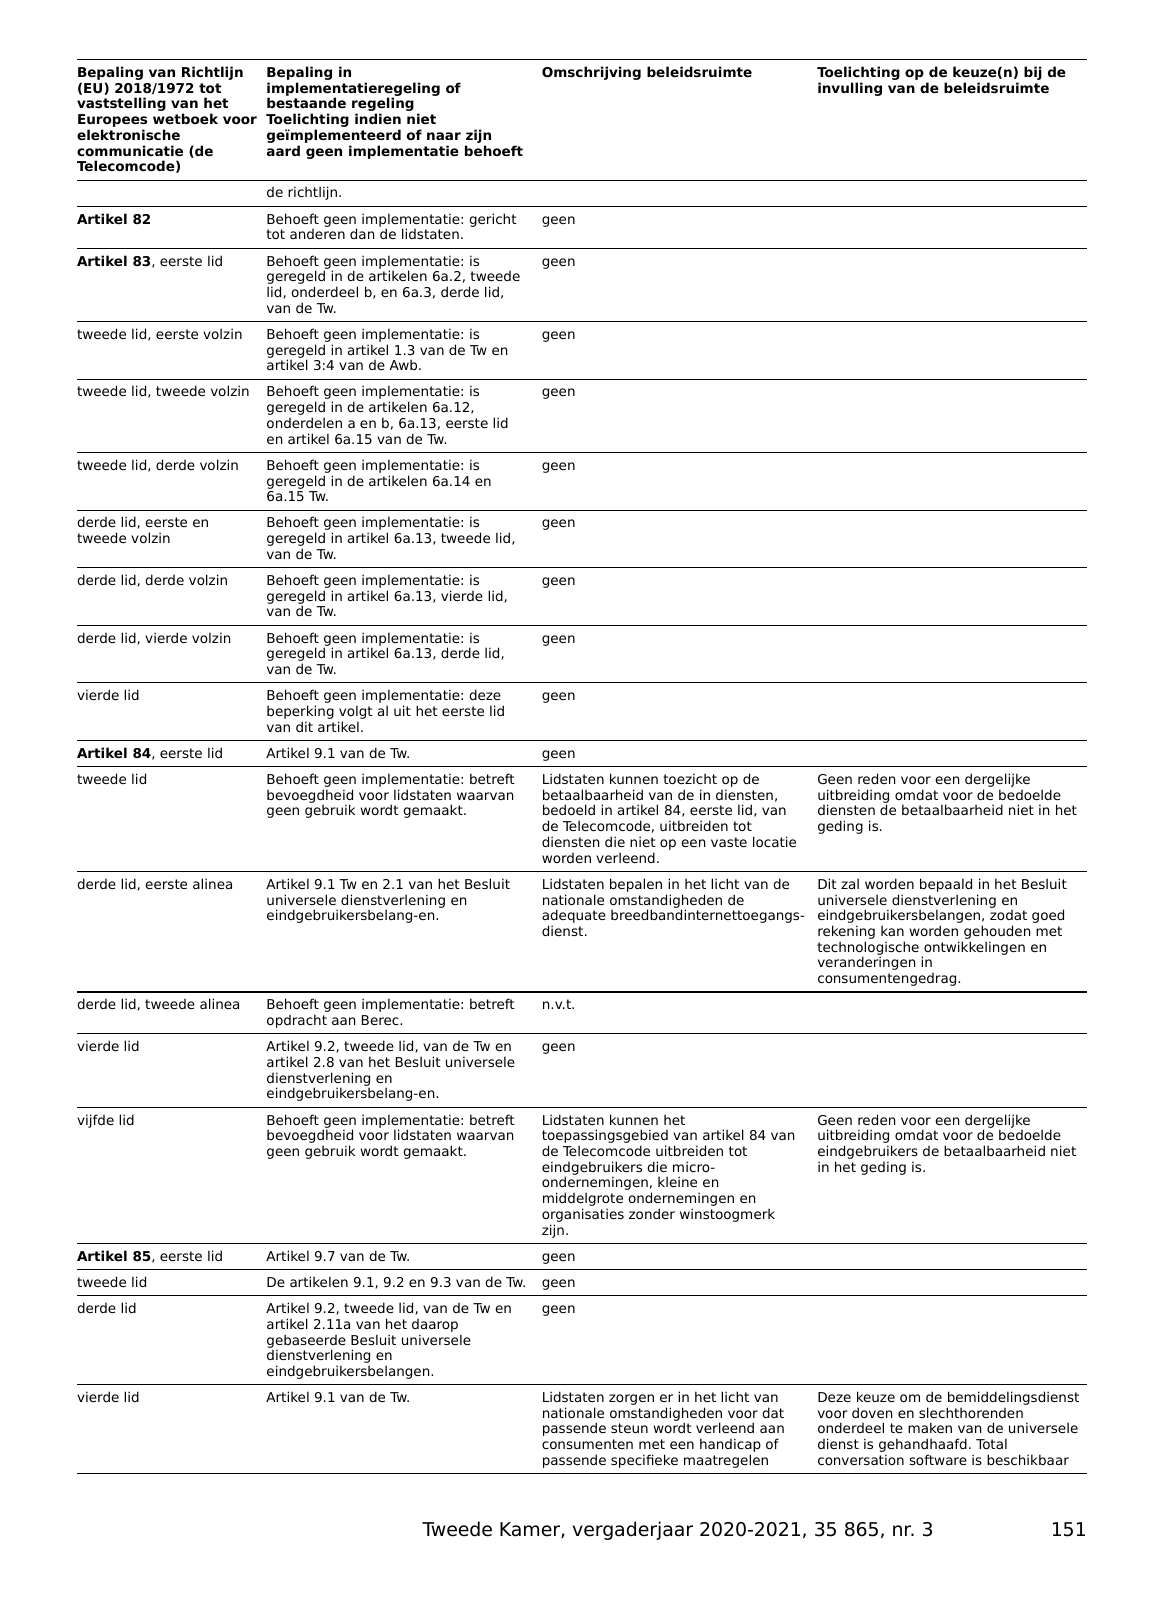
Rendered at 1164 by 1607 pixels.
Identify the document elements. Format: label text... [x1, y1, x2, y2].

table_cell geen [536, 626, 811, 682]
table_cell Geen reden voor een dergelijke uitbreiding omdat voor de bedoelde diensten de betaalbaarheid niet in het geding is. [811, 767, 1087, 871]
table_cell [811, 993, 1087, 1033]
table_header Bepaling van Richtlijn (EU) 2018/1972 tot vaststelling van het Europees wetboek voor elektronische communicatie (de Telecomcode) [77, 60, 260, 179]
table_cell geen [536, 741, 811, 766]
table_cell tweede lid [77, 767, 260, 871]
table_cell [811, 207, 1087, 248]
table_cell [811, 741, 1087, 766]
table_cell Artikel 9.2, tweede lid, van de Tw en artikel 2.8 van het Besluit universele dienstverlening en eindgebruikersbelang-en. [260, 1034, 536, 1107]
table_cell derde lid, vierde volzin [77, 626, 260, 682]
table_cell geen [536, 1034, 811, 1107]
table_cell Behoeft geen implementatie: is geregeld in de artikelen 6a.12, onderdelen a en b, 6a.13, eerste lid en artikel 6a.15 van de Tw. [260, 380, 536, 452]
table_cell Behoeft geen implementatie: is geregeld in artikel 6a.13, derde lid, van de Tw. [260, 626, 536, 682]
table_cell tweede lid [77, 1270, 260, 1295]
table_cell [811, 1270, 1087, 1295]
table_cell Behoeft geen implementatie: is geregeld in de artikelen 6a.2, tweede lid, onderdeel b, en 6a.3, derde lid, van de Tw. [260, 249, 536, 321]
table_cell [811, 626, 1087, 682]
table_cell Behoeft geen implementatie: is geregeld in artikel 6a.13, tweede lid, van de Tw. [260, 511, 536, 567]
table_cell vierde lid [77, 683, 260, 740]
table_cell derde lid [77, 1296, 260, 1384]
table_cell [536, 181, 811, 206]
table_cell Behoeft geen implementatie: betreft bevoegdheid voor lidstaten waarvan geen gebruik wordt gemaakt. [260, 1108, 536, 1243]
table_cell derde lid, tweede alinea [77, 993, 260, 1033]
table_cell [811, 1034, 1087, 1107]
table_cell Lidstaten kunnen het toepassingsgebied van artikel 84 van de Telecomcode uitbreiden tot eindgebruikers die micro-ondernemingen, kleine en middelgrote ondernemingen en organisaties zonder winstoogmerk zijn. [536, 1108, 811, 1243]
table_cell n.v.t. [536, 993, 811, 1033]
table_header Omschrijving beleidsruimte [536, 60, 811, 179]
table_cell tweede lid, tweede volzin [77, 380, 260, 452]
table_cell [811, 568, 1087, 625]
table_cell Behoeft geen implementatie: deze beperking volgt al uit het eerste lid van dit artikel. [260, 683, 536, 740]
table_cell Artikel 9.1 Tw en 2.1 van het Besluit universele dienstverlening en eindgebruikersbelang-en. [260, 872, 536, 991]
table_cell derde lid, derde volzin [77, 568, 260, 625]
table_cell tweede lid, derde volzin [77, 453, 260, 509]
table_cell [811, 683, 1087, 740]
table_cell De artikelen 9.1, 9.2 en 9.3 van de Tw. [260, 1270, 536, 1295]
table_cell Artikel 83, eerste lid [77, 249, 260, 321]
table_cell Deze keuze om de bemiddelingsdienst voor doven en slechthorenden onderdeel te maken van de universele dienst is gehandhaafd. Total conversation software is beschikbaar [811, 1385, 1087, 1473]
table_cell derde lid, eerste alinea [77, 872, 260, 991]
table_cell Behoeft geen implementatie: is geregeld in artikel 6a.13, vierde lid, van de Tw. [260, 568, 536, 625]
table_cell geen [536, 380, 811, 452]
table_cell vierde lid [77, 1034, 260, 1107]
table_cell de richtlijn. [260, 181, 536, 206]
table_cell Artikel 9.7 van de Tw. [260, 1244, 536, 1269]
table_cell geen [536, 511, 811, 567]
table_header Toelichting op de keuze(n) bij de invulling van de beleidsruimte [811, 60, 1087, 179]
table_cell Behoeft geen implementatie: is geregeld in artikel 1.3 van de Tw en artikel 3:4 van de Awb. [260, 322, 536, 378]
table_cell geen [536, 322, 811, 378]
table_cell Artikel 84, eerste lid [77, 741, 260, 766]
table_cell [811, 322, 1087, 378]
table_header Bepaling in implementatieregeling of bestaande regeling Toelichting indien niet geïmplementeerd of naar zijn aard geen implementatie behoeft [260, 60, 536, 179]
table_cell [811, 511, 1087, 567]
table_cell Behoeft geen implementatie: betreft opdracht aan Berec. [260, 993, 536, 1033]
table_cell [77, 181, 260, 206]
table_cell [811, 249, 1087, 321]
table_cell [811, 1296, 1087, 1384]
table_cell Geen reden voor een dergelijke uitbreiding omdat voor de bedoelde eindgebruikers de betaalbaarheid niet in het geding is. [811, 1108, 1087, 1243]
table_cell Lidstaten zorgen er in het licht van nationale omstandigheden voor dat passende steun wordt verleend aan consumenten met een handicap of passende specifieke maatregelen [536, 1385, 811, 1473]
table_cell geen [536, 249, 811, 321]
table_cell Behoeft geen implementatie: betreft bevoegdheid voor lidstaten waarvan geen gebruik wordt gemaakt. [260, 767, 536, 871]
table_cell Lidstaten bepalen in het licht van de nationale omstandigheden de adequate breedbandinternettoegangs-dienst. [536, 872, 811, 991]
table_cell geen [536, 1244, 811, 1269]
table_cell tweede lid, eerste volzin [77, 322, 260, 378]
table_cell [811, 380, 1087, 452]
table_cell Artikel 85, eerste lid [77, 1244, 260, 1269]
table_cell geen [536, 1270, 811, 1295]
table_cell geen [536, 207, 811, 248]
table_cell Behoeft geen implementatie: is geregeld in de artikelen 6a.14 en 6a.15 Tw. [260, 453, 536, 509]
table_cell derde lid, eerste en tweede volzin [77, 511, 260, 567]
table_cell Artikel 9.2, tweede lid, van de Tw en artikel 2.11a van het daarop gebaseerde Besluit universele dienstverlening en eindgebruikersbelangen. [260, 1296, 536, 1384]
table_cell Behoeft geen implementatie: gericht tot anderen dan de lidstaten. [260, 207, 536, 248]
table_cell Dit zal worden bepaald in het Besluit universele dienstverlening en eindgebruikersbelangen, zodat goed rekening kan worden gehouden met technologische ontwikkelingen en veranderingen in consumentengedrag. [811, 872, 1087, 991]
table_cell Artikel 9.1 van de Tw. [260, 1385, 536, 1473]
table_cell vierde lid [77, 1385, 260, 1473]
table_cell Artikel 82 [77, 207, 260, 248]
table_cell [811, 181, 1087, 206]
table_cell Artikel 9.1 van de Tw. [260, 741, 536, 766]
table_cell geen [536, 683, 811, 740]
table_cell geen [536, 1296, 811, 1384]
table_cell [811, 453, 1087, 509]
table_cell geen [536, 453, 811, 509]
table_cell vijfde lid [77, 1108, 260, 1243]
table_cell geen [536, 568, 811, 625]
table_cell [811, 1244, 1087, 1269]
table_cell Lidstaten kunnen toezicht op de betaalbaarheid van de in diensten, bedoeld in artikel 84, eerste lid, van de Telecomcode, uitbreiden tot diensten die niet op een vaste locatie worden verleend. [536, 767, 811, 871]
